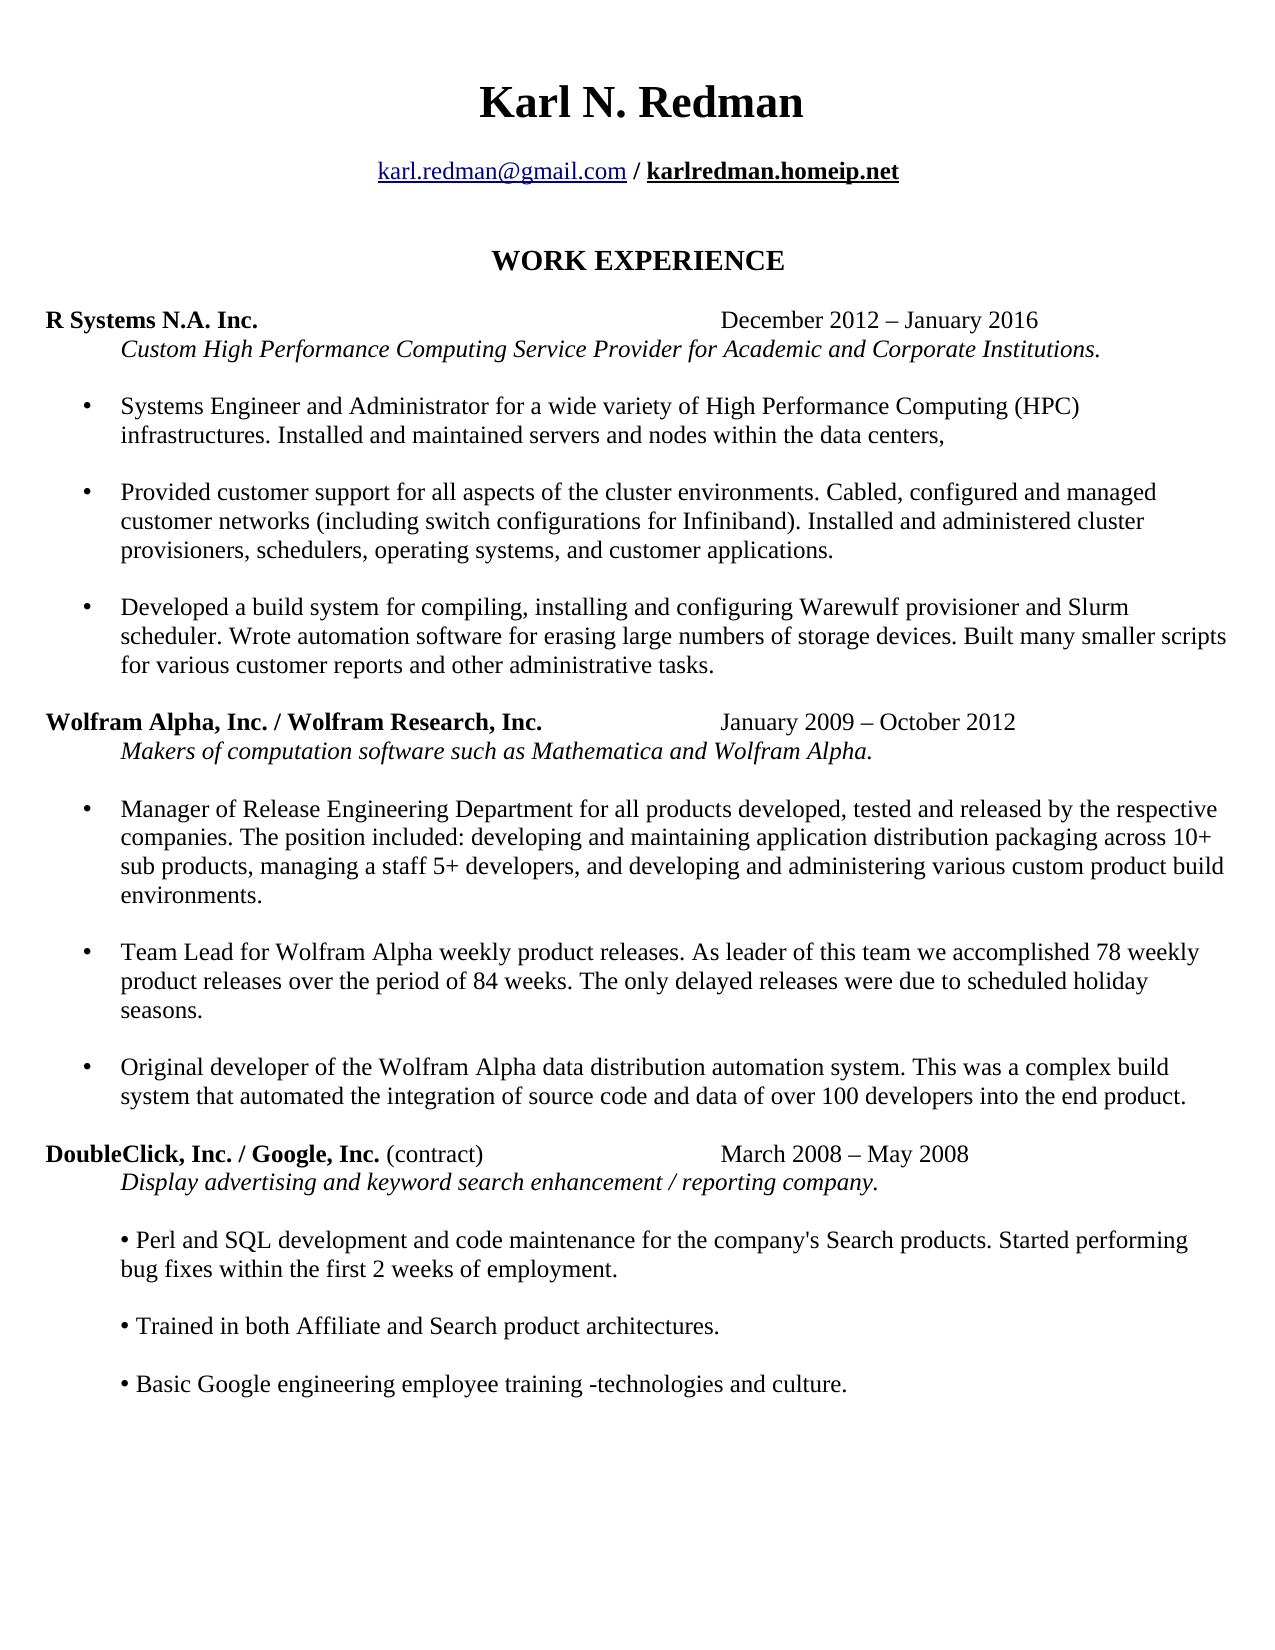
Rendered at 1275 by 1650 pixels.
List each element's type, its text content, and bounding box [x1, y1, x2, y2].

text Wolfram Alpha, Inc. / Wolfram Research, Inc. January 2009 – October 2012 [45, 707, 1231, 736]
text Custom High Performance Computing Service Provider for Academic and Corporate Institutions. [45, 334, 1231, 362]
list Original developer of the Wolfram Alpha data distribution automation system. This was a complex build system that automated the integration of source code and data of over 100 developers into the end product. [83, 1052, 1231, 1110]
text karl.redman@gmail.com / karlredman.homeip.net [45, 156, 1231, 185]
list Developed a build system for compiling, installing and configuring Warewulf provisioner and Slurm scheduler. Wrote automation software for erasing large numbers of storage devices. Built many smaller scripts for various customer reports and other administrative tasks. [83, 592, 1231, 679]
text Makers of computation software such as Mathematica and Wolfram Alpha. [45, 736, 1231, 765]
list Systems Engineer and Administrator for a wide variety of High Performance Computing (HPC) infrastructures. Installed and maintained servers and nodes within the data centers, [83, 391, 1231, 449]
text DoubleClick, Inc. / Google, Inc. (contract) March 2008 – May 2008 [45, 1139, 1231, 1167]
list Team Lead for Wolfram Alpha weekly product releases. As leader of this team we accomplished 78 weekly product releases over the period of 84 weeks. The only delayed releases were due to scheduled holiday seasons. [83, 937, 1231, 1024]
list Perl and SQL development and code maintenance for the company's Search products. Started performing bug fixes within the first 2 weeks of employment. [120, 1225, 1231, 1282]
text WORK EXPERIENCE [45, 243, 1231, 276]
text Display advertising and keyword search enhancement / reporting company. [45, 1167, 1231, 1196]
list Manager of Release Engineering Department for all products developed, tested and released by the respective companies. The position included: developing and maintaining application distribution packaging across 10+ sub products, managing a staff 5+ developers, and developing and administering various custom product build environments. [83, 794, 1231, 909]
list Trained in both Affiliate and Search product architectures. [120, 1311, 1231, 1340]
text Karl N. Redman [45, 75, 1231, 128]
list Basic Google engineering employee training -technologies and culture. [120, 1369, 1231, 1397]
list Provided customer support for all aspects of the cluster environments. Cabled, configured and managed customer networks (including switch configurations for Infiniband). Installed and administered cluster provisioners, schedulers, operating systems, and customer applications. [83, 477, 1231, 564]
text R Systems N.A. Inc. December 2012 – January 2016 [45, 305, 1231, 334]
